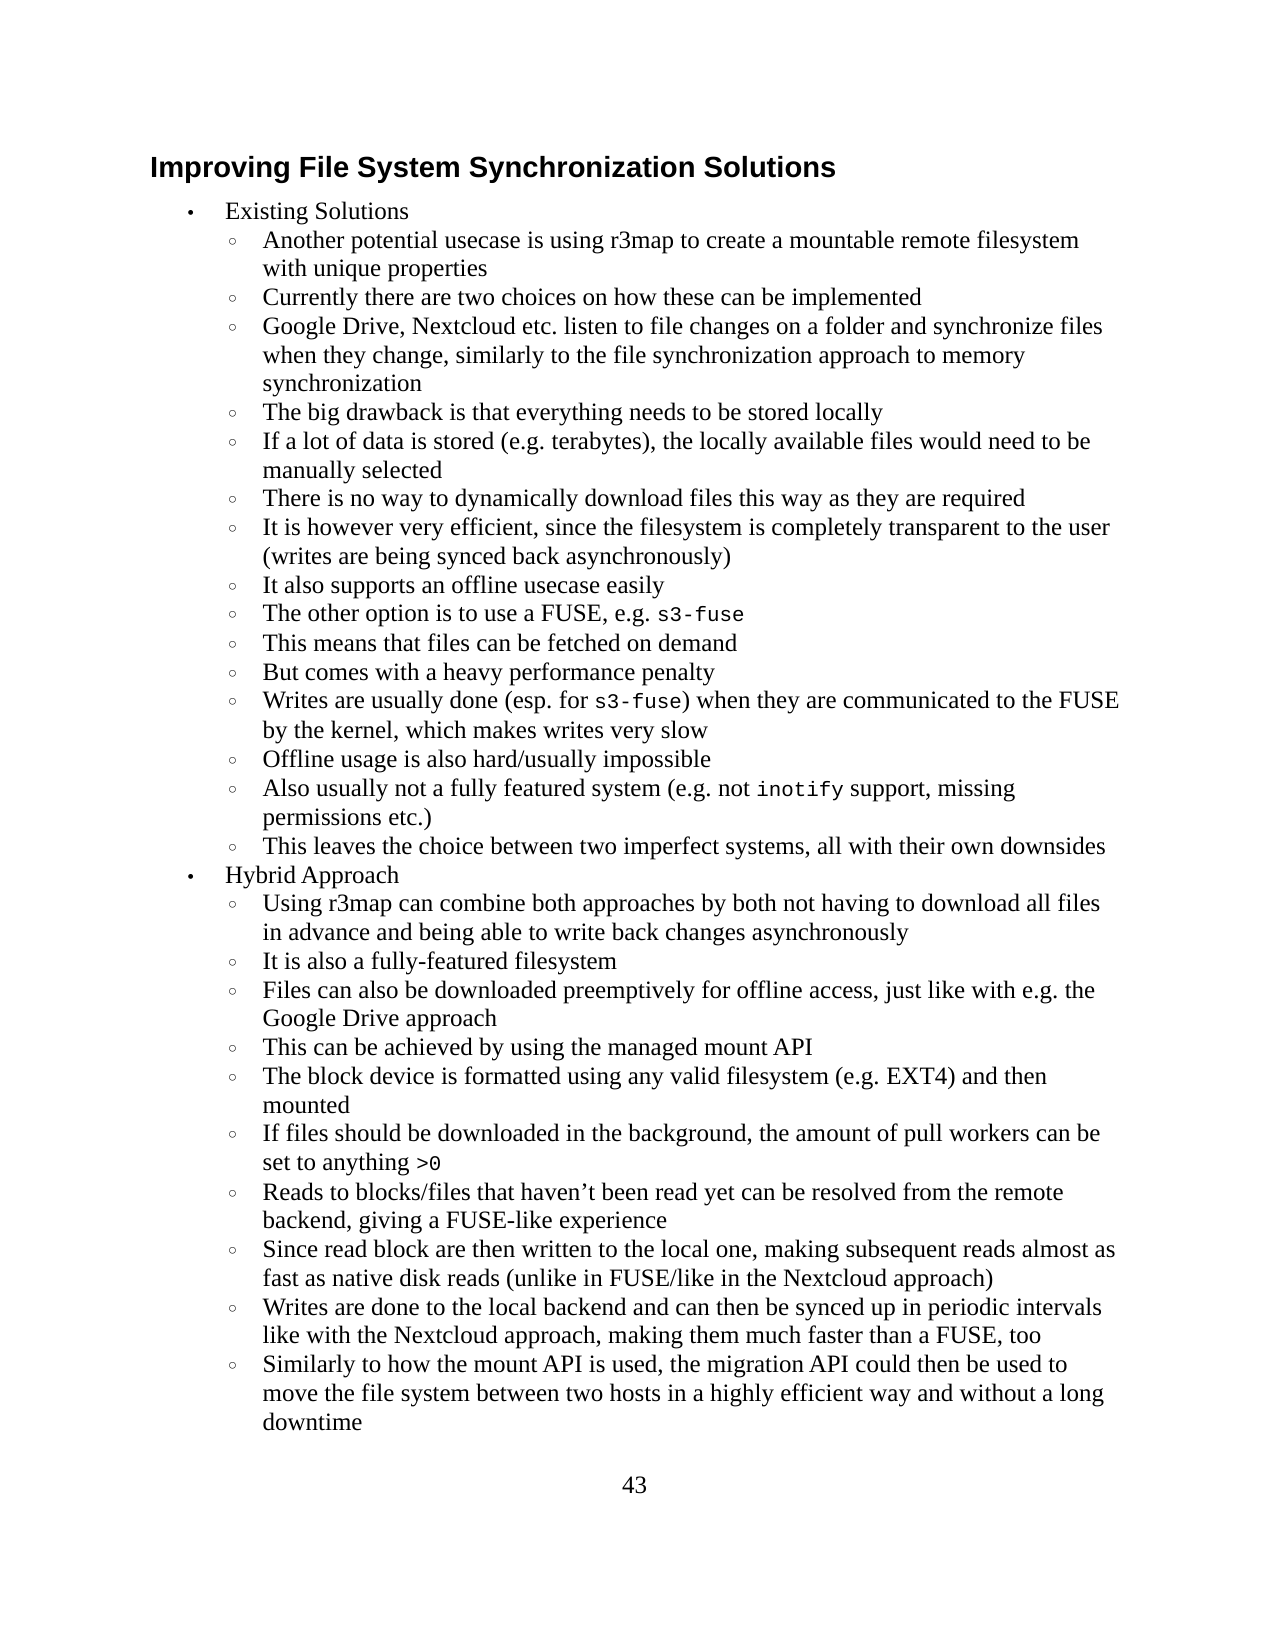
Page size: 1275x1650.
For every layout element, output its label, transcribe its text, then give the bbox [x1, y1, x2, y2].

list Similarly to how the mount API is used, the migration API could then be used to move the file system between two hosts in a highly efficient way and without a long downtime [225, 1349, 1125, 1436]
list The block device is formatted using any valid filesystem (e.g. EXT4) and then mounted [225, 1061, 1125, 1118]
list Writes are usually done (esp. for s3-fuse) when they are communicated to the FUSE by the kernel, which makes writes very slow [225, 686, 1125, 744]
list This leaves the choice between two imperfect systems, all with their own downsides [225, 831, 1125, 860]
list Also usually not a fully featured system (e.g. not inotify support, missing permissions etc.) [225, 773, 1125, 831]
list Files can also be downloaded preemptively for offline access, just like with e.g. the Google Drive approach [225, 975, 1125, 1032]
list Currently there are two choices on how these can be implemented [225, 282, 1125, 311]
list But comes with a heavy performance penalty [225, 657, 1125, 686]
list Offline usage is also hard/usually impossible [225, 744, 1125, 773]
subtitle Improving File System Synchronization Solutions [150, 150, 1125, 183]
list Since read block are then written to the local one, making subsequent reads almost as fast as native disk reads (unlike in FUSE/like in the Nextcloud approach) [225, 1234, 1125, 1292]
list Using r3map can combine both approaches by both not having to download all files in advance and being able to write back changes asynchronously [225, 888, 1125, 946]
list Existing Solutions [187, 196, 1125, 225]
list The other option is to use a FUSE, e.g. s3-fuse [225, 598, 1125, 628]
list Hybrid Approach [187, 860, 1125, 888]
list Another potential usecase is using r3map to create a mountable remote filesystem with unique properties [225, 225, 1125, 282]
list It is however very efficient, since the filesystem is completely transparent to the user (writes are being synced back asynchronously) [225, 512, 1125, 570]
list It also supports an offline usecase easily [225, 570, 1125, 598]
list The big drawback is that everything needs to be stored locally [225, 397, 1125, 426]
list Google Drive, Nextcloud etc. listen to file changes on a folder and synchronize files when they change, similarly to the file synchronization approach to memory synchronization [225, 311, 1125, 397]
list If a lot of data is stored (e.g. terabytes), the locally available files would need to be manually selected [225, 426, 1125, 483]
list There is no way to dynamically download files this way as they are required [225, 483, 1125, 512]
list This can be achieved by using the managed mount API [225, 1032, 1125, 1061]
list This means that files can be fetched on demand [225, 628, 1125, 657]
list If files should be downloaded in the background, the amount of pull workers can be set to anything >0 [225, 1118, 1125, 1177]
list It is also a fully-featured filesystem [225, 946, 1125, 975]
list Writes are done to the local backend and can then be synced up in periodic intervals like with the Nextcloud approach, making them much faster than a FUSE, too [225, 1292, 1125, 1349]
list Reads to blocks/files that haven’t been read yet can be resolved from the remote backend, giving a FUSE-like experience [225, 1177, 1125, 1234]
